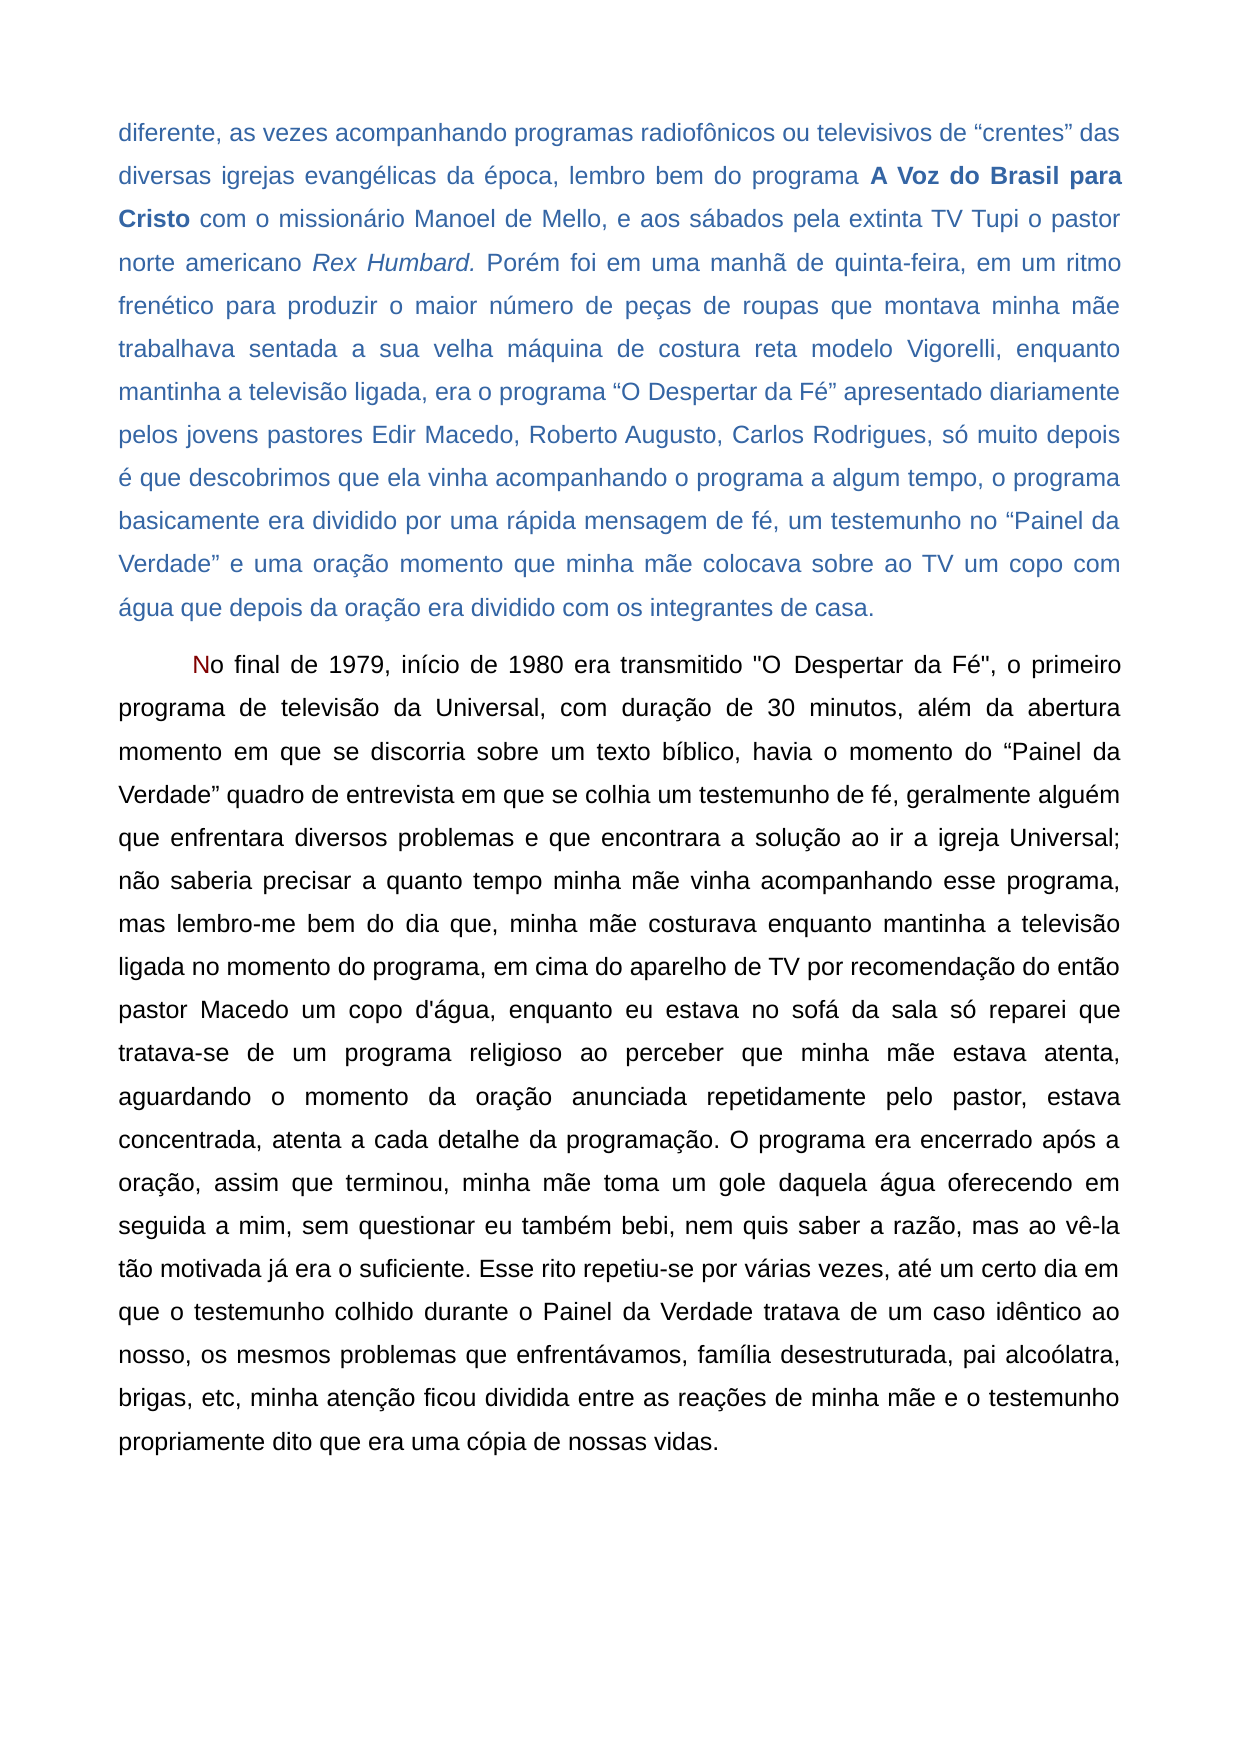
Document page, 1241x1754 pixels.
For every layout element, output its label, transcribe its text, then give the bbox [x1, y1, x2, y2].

text diferente, as vezes acompanhando programas radiofônicos ou televisivos de “crentes” das diversas igrejas evangélicas da época, lembro bem do programa A Voz do Brasil para Cristo com o missionário Manoel de Mello, e aos sábados pela extinta TV Tupi o pastor norte americano Rex Humbard. Porém foi em uma manhã de quinta-feira, em um ritmo frenético para produzir o maior número de peças de roupas que montava minha mãe trabalhava sentada a sua velha máquina de costura reta modelo Vigorelli, enquanto mantinha a televisão ligada, era o programa “O Despertar da Fé” apresentado diariamente pelos jovens pastores Edir Macedo, Roberto Augusto, Carlos Rodrigues, só muito depois é que descobrimos que ela vinha acompanhando o programa a algum tempo, o programa basicamente era dividido por uma rápida mensagem de fé, um testemunho no “Painel da Verdade” e uma oração momento que minha mãe colocava sobre ao TV um copo com água que depois da oração era dividido com os integrantes de casa. [118, 118, 1122, 621]
text No final de 1979, início de 1980 era transmitido "O Despertar da Fé", o primeiro programa de televisão da Universal, com duração de 30 minutos, além da abertura momento em que se discorria sobre um texto bíblico, havia o momento do “Painel da Verdade” quadro de entrevista em que se colhia um testemunho de fé, geralmente alguém que enfrentara diversos problemas e que encontrara a solução ao ir a igreja Universal; não saberia precisar a quanto tempo minha mãe vinha acompanhando esse programa, mas lembro-me bem do dia que, minha mãe costurava enquanto mantinha a televisão ligada no momento do programa, em cima do aparelho de TV por recomendação do então pastor Macedo um copo d'água, enquanto eu estava no sofá da sala só reparei que tratava-se de um programa religioso ao perceber que minha mãe estava atenta, aguardando o momento da oração anunciada repetidamente pelo pastor, estava concentrada, atenta a cada detalhe da programação. O programa era encerrado após a oração, assim que terminou, minha mãe toma um gole daquela água oferecendo em seguida a mim, sem questionar eu também bebi, nem quis saber a razão, mas ao vê-la tão motivada já era o suficiente. Esse rito repetiu-se por várias vezes, até um certo dia em que o testemunho colhido durante o Painel da Verdade tratava de um caso idêntico ao nosso, os mesmos problemas que enfrentávamos, família desestruturada, pai alcoólatra, brigas, etc, minha atenção ficou dividida entre as reações de minha mãe e o testemunho propriamente dito que era uma cópia de nossas vidas. [118, 650, 1122, 1455]
